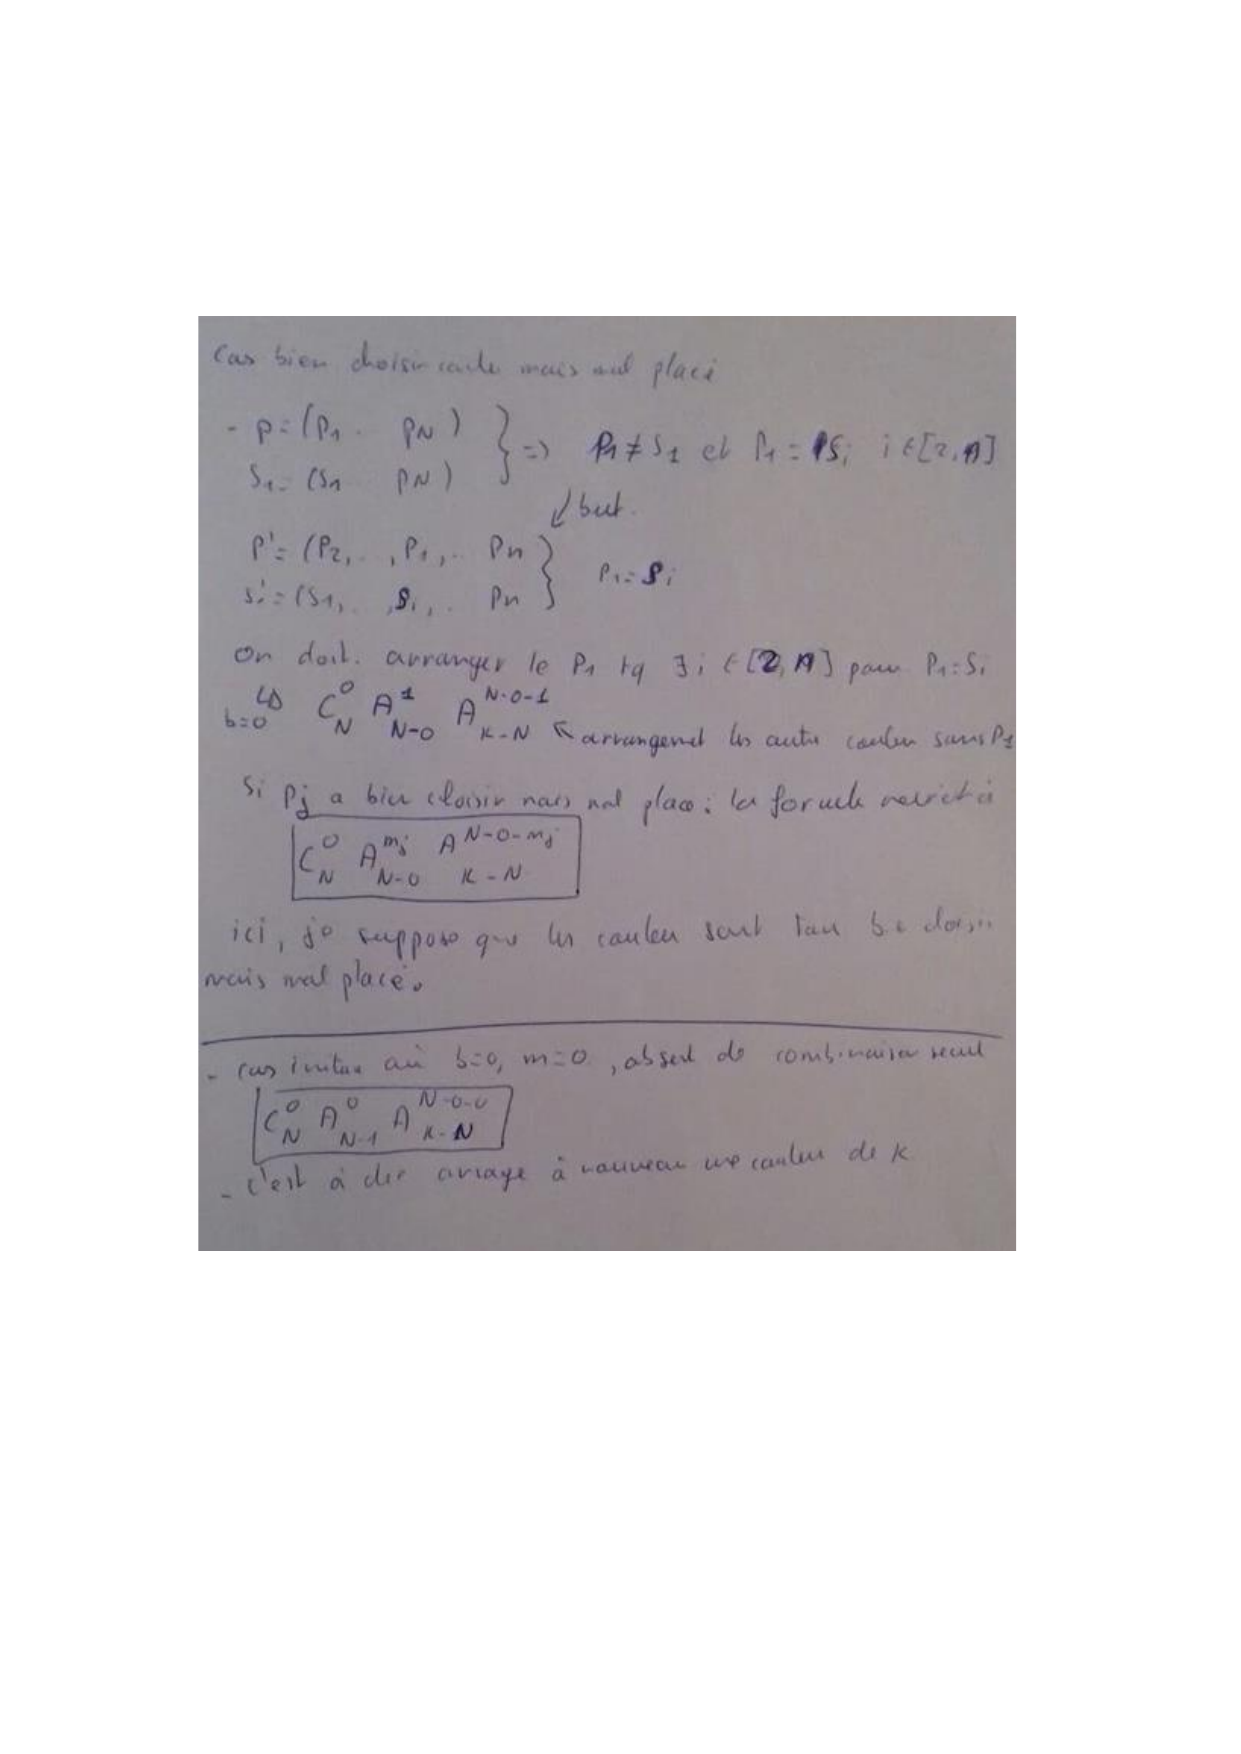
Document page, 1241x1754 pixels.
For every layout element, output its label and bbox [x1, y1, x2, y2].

picture [198, 316, 1017, 1251]
